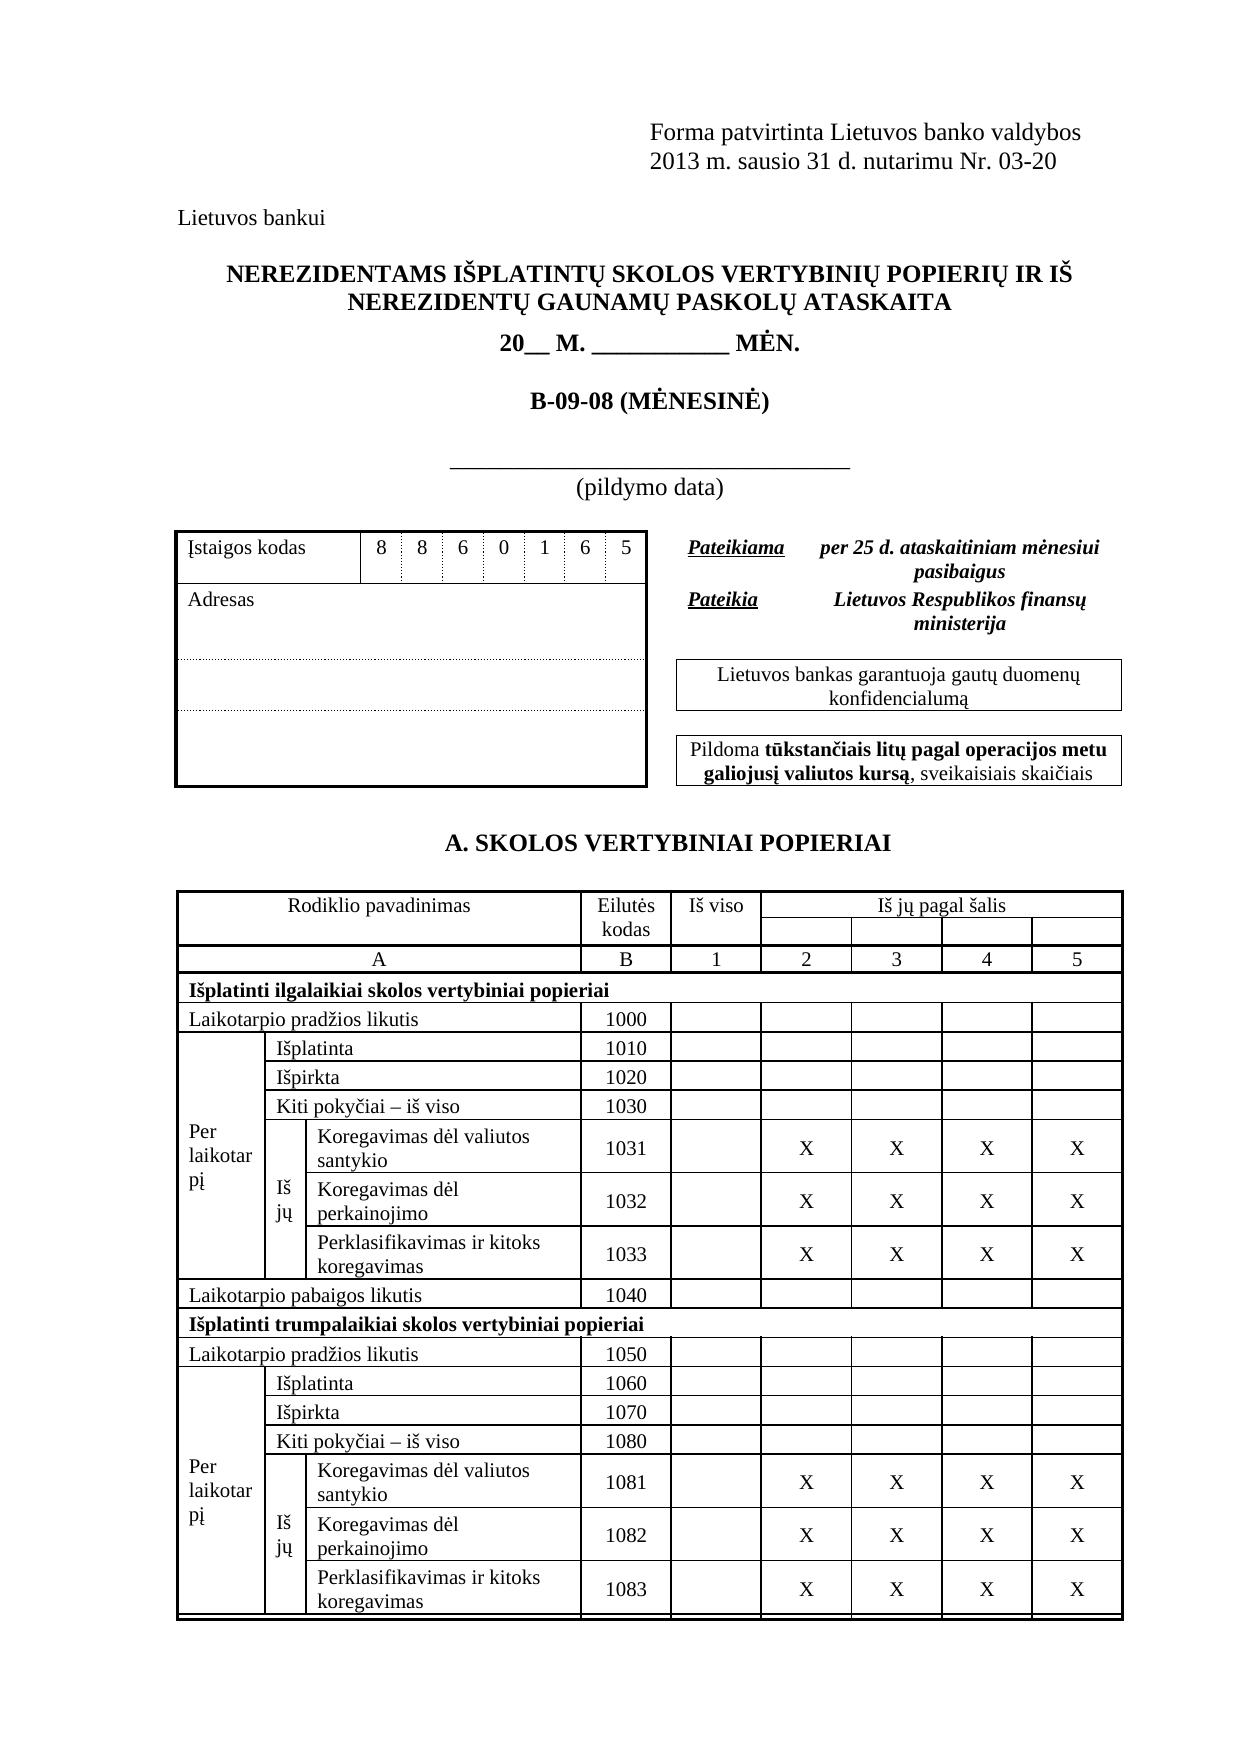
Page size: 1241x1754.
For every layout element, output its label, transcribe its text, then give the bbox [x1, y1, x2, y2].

table_cell [178, 735, 645, 784]
table_cell [1033, 1426, 1121, 1453]
table_cell [762, 1062, 851, 1089]
table_cell A [179, 947, 580, 971]
table_cell X [852, 1227, 941, 1278]
table_cell X [943, 1561, 1031, 1613]
table_cell 1000 [582, 1003, 670, 1031]
table_cell X [1033, 1227, 1121, 1278]
table_cell X [852, 1173, 941, 1225]
text Forma patvirtinta Lietuvos banko valdybos [649, 117, 1122, 146]
table_cell [943, 1033, 1031, 1060]
table_header Įstaigos kodas [178, 533, 360, 583]
table_cell [1033, 1367, 1121, 1395]
table_cell [762, 1033, 851, 1060]
table_cell Koregavimas dėl valiutos santykio [307, 1455, 580, 1506]
table_cell [1033, 1280, 1121, 1307]
table_cell [648, 659, 676, 710]
table_cell Perklasifikavimas ir kitoks koregavimas [307, 1561, 580, 1613]
table_cell 1050 [582, 1338, 670, 1366]
table_cell [672, 1561, 760, 1613]
text 20__ M. ___________ MĖN. [177, 328, 1122, 357]
table_cell [672, 1091, 760, 1118]
table_cell Išplatinta [266, 1033, 580, 1060]
table_cell [762, 1091, 851, 1118]
table_cell [943, 1367, 1031, 1395]
table_cell [672, 1508, 760, 1559]
table_cell [943, 1426, 1031, 1453]
table_header Iš viso [672, 893, 760, 944]
table_cell Per laikotarpį [179, 1367, 264, 1613]
text 2013 m. sausio 31 d. nutarimu Nr. 03-20 [649, 146, 1122, 175]
table_cell X [762, 1173, 851, 1225]
table_cell 1031 [582, 1120, 670, 1172]
table_cell 1070 [582, 1396, 670, 1424]
table_header 1 [524, 533, 565, 583]
table_cell [1033, 1003, 1121, 1031]
table_header 6 [443, 533, 483, 583]
table_cell X [1033, 1561, 1121, 1613]
table_cell X [1033, 1455, 1121, 1506]
table_cell 1080 [582, 1426, 670, 1453]
table_cell X [943, 1227, 1031, 1278]
table_cell Laikotarpio pradžios likutis [179, 1338, 580, 1366]
table_cell X [1033, 1508, 1121, 1559]
table_cell [672, 1455, 760, 1506]
table_cell Išplatinti trumpalaikiai skolos vertybiniai popieriai [179, 1309, 1121, 1336]
table_cell Išplatinti ilgalaikiai skolos vertybiniai popieriai [179, 974, 1121, 1002]
table_cell Kiti pokyčiai – iš viso [266, 1091, 580, 1118]
table_cell [852, 1003, 941, 1031]
table_cell [648, 635, 676, 659]
table_cell Lietuvos bankas garantuoja gautų duomenų konfidencialumą [677, 660, 1121, 710]
table_cell [762, 1280, 851, 1307]
table_cell [943, 1338, 1031, 1366]
table_cell [762, 1426, 851, 1453]
table_header Eilutės kodas [582, 893, 670, 944]
table_cell [1033, 1091, 1121, 1118]
table_cell [852, 1338, 941, 1366]
text B-09-08 (MĖNESINĖ) [177, 386, 1122, 414]
table_cell [676, 635, 1121, 659]
table_cell X [762, 1508, 851, 1559]
table_cell Išpirkta [266, 1396, 580, 1424]
table_cell 1010 [582, 1033, 670, 1060]
table_cell [852, 1367, 941, 1395]
table_cell Laikotarpio pabaigos likutis [179, 1280, 580, 1307]
table_cell [672, 1173, 760, 1225]
table_cell [762, 1396, 851, 1424]
table_cell Per laikotarpį [179, 1033, 264, 1278]
table_cell [672, 1003, 760, 1031]
table_cell 1082 [582, 1508, 670, 1559]
table_cell [672, 1280, 760, 1307]
table_cell X [762, 1227, 851, 1278]
table_cell [943, 1003, 1031, 1031]
table_header Rodiklio pavadinimas [179, 893, 580, 944]
table_cell [852, 1426, 941, 1453]
table_cell X [762, 1561, 851, 1613]
table_cell Iš jų [266, 1455, 305, 1613]
table_cell X [1033, 1120, 1121, 1172]
table_cell [762, 1367, 851, 1395]
table_cell [1033, 1033, 1121, 1060]
table_cell 1032 [582, 1173, 670, 1225]
table_cell 1020 [582, 1062, 670, 1089]
table_header per 25 d. ataskaitiniam mėnesiui pasibaigus [801, 530, 1121, 583]
table_cell Kiti pokyčiai – iš viso [266, 1426, 580, 1453]
table_cell Koregavimas dėl perkainojimo [307, 1508, 580, 1559]
table_cell Išplatinta [266, 1367, 580, 1395]
table_cell [648, 710, 676, 735]
table_cell [852, 1091, 941, 1118]
table_cell X [852, 1120, 941, 1172]
table_cell [648, 583, 676, 635]
table_cell [178, 710, 645, 735]
table_cell Pateikia [676, 583, 801, 635]
text Lietuvos bankui [177, 204, 1122, 230]
table_cell Adresas [178, 584, 645, 635]
table_cell [943, 1396, 1031, 1424]
table_cell Laikotarpio pradžios likutis [179, 1003, 580, 1031]
table_cell 3 [852, 947, 941, 971]
table_cell B [582, 947, 670, 971]
table_cell X [943, 1173, 1031, 1225]
table_cell [852, 1062, 941, 1089]
table_cell [672, 1426, 760, 1453]
table_header [648, 530, 676, 583]
table_cell [648, 735, 676, 784]
table_cell 2 [762, 947, 851, 971]
table_cell [178, 659, 645, 710]
table_cell [852, 918, 941, 944]
table_header 5 [606, 533, 645, 583]
text ________________________________ [177, 443, 1122, 472]
table_cell 1033 [582, 1227, 670, 1278]
table_cell Iš jų [266, 1120, 305, 1278]
table_cell [672, 1033, 760, 1060]
table_cell [672, 1120, 760, 1172]
table_cell [672, 1227, 760, 1278]
table_cell 5 [1033, 947, 1121, 971]
table_header 8 [361, 533, 402, 583]
table_cell X [1033, 1173, 1121, 1225]
table_header 0 [483, 533, 524, 583]
table_cell [762, 918, 851, 944]
table_cell [676, 711, 1121, 735]
table_cell Koregavimas dėl perkainojimo [307, 1173, 580, 1225]
table_cell X [943, 1508, 1031, 1559]
table_cell Lietuvos Respublikos finansų ministerija [801, 583, 1121, 635]
table_cell [178, 635, 645, 659]
table_cell X [943, 1455, 1031, 1506]
table_cell [1033, 1062, 1121, 1089]
table_cell [943, 1062, 1031, 1089]
text (pildymo data) [177, 472, 1122, 501]
table_cell [672, 1062, 760, 1089]
table_cell 1060 [582, 1367, 670, 1395]
table_cell [852, 1033, 941, 1060]
table_cell Pildoma tūkstančiais litų pagal operacijos metu galiojusį valiutos kursą, sveikaisiais skaičiais [677, 736, 1121, 784]
table_cell X [943, 1120, 1031, 1172]
text A. SKOLOS VERTYBINIAI POPIERIAI [214, 828, 1122, 857]
table_cell 1 [672, 947, 760, 971]
table_cell X [852, 1455, 941, 1506]
table_cell Perklasifikavimas ir kitoks koregavimas [307, 1227, 580, 1278]
table_cell 1083 [582, 1561, 670, 1613]
table_cell [943, 1091, 1031, 1118]
text NEREZIDENTAMS IŠPLATINTŲ SKOLOS VERTYBINIŲ POPIERIŲ IR IŠ NEREZIDENTŲ GAUNAMŲ PASKOLŲ ATASKAITA [177, 259, 1122, 316]
table_cell [672, 1396, 760, 1424]
table_cell [852, 1396, 941, 1424]
table_cell X [762, 1455, 851, 1506]
table_cell [672, 1338, 760, 1366]
table_cell Išpirkta [266, 1062, 580, 1089]
table_cell [943, 918, 1031, 944]
table_cell 1081 [582, 1455, 670, 1506]
table_cell [1033, 1338, 1121, 1366]
table_cell X [852, 1561, 941, 1613]
table_header 8 [402, 533, 442, 583]
table_cell 1030 [582, 1091, 670, 1118]
table_cell X [762, 1120, 851, 1172]
table_cell X [852, 1508, 941, 1559]
table_cell [852, 1280, 941, 1307]
table_cell [762, 1338, 851, 1366]
table_cell [672, 1367, 760, 1395]
table_cell [1033, 918, 1121, 944]
table_header Pateikiama [676, 530, 801, 583]
table_header Iš jų pagal šalis [762, 893, 1121, 917]
table_cell 4 [943, 947, 1031, 971]
table_cell [762, 1003, 851, 1031]
table_cell [1033, 1396, 1121, 1424]
table_header 6 [565, 533, 606, 583]
table_cell 1040 [582, 1280, 670, 1307]
table_cell Koregavimas dėl valiutos santykio [307, 1120, 580, 1172]
table_cell [943, 1280, 1031, 1307]
